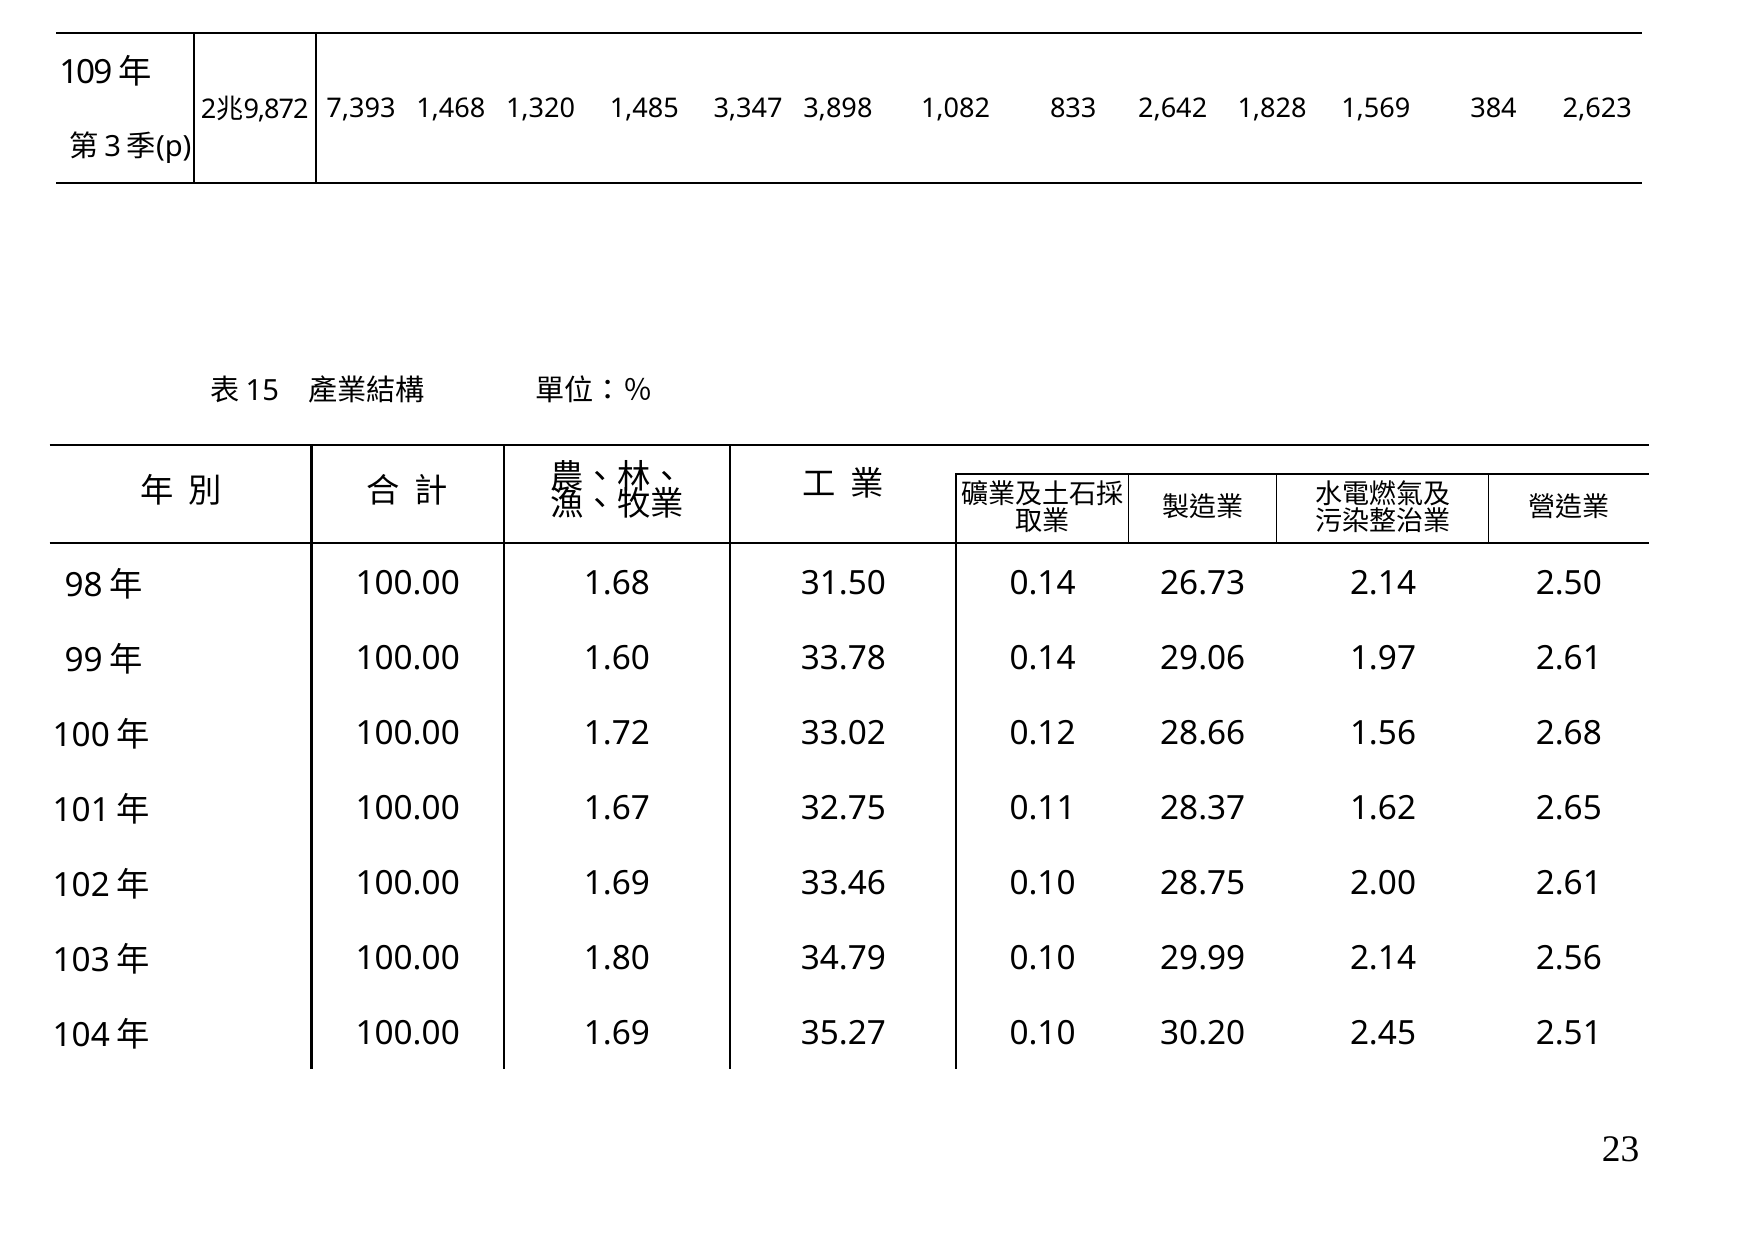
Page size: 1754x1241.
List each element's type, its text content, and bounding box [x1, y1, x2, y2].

table_cell [194, 184, 316, 238]
table_cell 100.00 [313, 919, 503, 994]
table_cell 33.78 [731, 619, 955, 694]
table_cell 0.12 [957, 694, 1128, 769]
table_cell [1028, 184, 1118, 238]
table_cell 2.68 [1489, 694, 1648, 769]
table_cell 0.14 [957, 544, 1128, 619]
table_cell 水電燃氣及 污染整治業 [1277, 475, 1488, 542]
table_cell 103年 [50, 919, 310, 994]
table_cell 100.00 [313, 844, 503, 919]
table_cell 1,485 [585, 34, 703, 182]
table_cell 100.00 [313, 694, 503, 769]
table_cell 礦業及土石採取業 [957, 475, 1128, 542]
table_cell 35.27 [731, 994, 955, 1069]
table_cell 30.20 [1128, 994, 1277, 1069]
table_cell [703, 184, 793, 238]
table_cell 2,623 [1552, 34, 1642, 182]
table_cell 2.45 [1277, 994, 1489, 1069]
table_cell 1,082 [883, 34, 1028, 182]
table_cell 31.50 [731, 544, 955, 619]
table_cell 1,828 [1227, 34, 1317, 182]
table_cell 0.10 [957, 844, 1128, 919]
table_cell 2.00 [1277, 844, 1489, 919]
table_cell 1.56 [1277, 694, 1489, 769]
table_cell 3,347 [703, 34, 793, 182]
table_cell [1435, 184, 1552, 238]
table_cell 2.14 [1277, 544, 1489, 619]
table_header [956, 446, 1648, 473]
table_cell 1.97 [1277, 619, 1489, 694]
table_cell 7,393 [317, 34, 406, 182]
table_cell 100.00 [313, 619, 503, 694]
table_cell 1.69 [505, 994, 729, 1069]
table_cell 0.14 [957, 619, 1128, 694]
table_cell [883, 184, 1028, 238]
table_cell 1,320 [495, 34, 585, 182]
table_cell 2兆9,872 [195, 34, 315, 182]
table_cell 109年 第3季(p) [56, 34, 193, 182]
table_cell 2.14 [1277, 919, 1489, 994]
table_cell 28.66 [1128, 694, 1277, 769]
table_cell 0.10 [957, 919, 1128, 994]
table_cell [56, 184, 194, 238]
table_cell [1118, 184, 1227, 238]
table_header 年 別 [50, 446, 310, 542]
table_cell [495, 184, 585, 238]
table_cell [406, 184, 495, 238]
table_cell 1,569 [1317, 34, 1434, 182]
table_cell 384 [1435, 34, 1552, 182]
table_cell 2.56 [1489, 919, 1648, 994]
table_cell 28.37 [1128, 769, 1277, 844]
table_cell 102年 [50, 844, 310, 919]
table_cell 28.75 [1128, 844, 1277, 919]
table_cell 營造業 [1489, 475, 1648, 542]
table_cell 833 [1028, 34, 1118, 182]
table_cell [1317, 184, 1434, 238]
table_cell 33.46 [731, 844, 955, 919]
table_cell 1.68 [505, 544, 729, 619]
table_cell 製造業 [1129, 475, 1276, 542]
table_cell 29.99 [1128, 919, 1277, 994]
table_cell 1.69 [505, 844, 729, 919]
table_cell 26.73 [1128, 544, 1277, 619]
table_header 工 業 [731, 446, 956, 542]
table_cell [585, 184, 703, 238]
table_cell 29.06 [1128, 619, 1277, 694]
table_cell 2.61 [1489, 844, 1648, 919]
table_cell 32.75 [731, 769, 955, 844]
table_cell [1552, 184, 1642, 238]
table_cell 2.50 [1489, 544, 1648, 619]
table_cell 1.62 [1277, 769, 1489, 844]
table_header 合 計 [313, 446, 503, 542]
table_cell 1,468 [406, 34, 495, 182]
table_cell [793, 184, 882, 238]
table_header 農、林、 漁、牧業 [505, 446, 729, 542]
table_cell 99年 [50, 619, 310, 694]
table_cell 34.79 [731, 919, 955, 994]
table_cell 0.10 [957, 994, 1128, 1069]
table_cell 100年 [50, 694, 310, 769]
table_cell 2.51 [1489, 994, 1648, 1069]
table_cell 2.65 [1489, 769, 1648, 844]
table_cell 1.67 [505, 769, 729, 844]
table_cell 100.00 [313, 994, 503, 1069]
table_cell 101年 [50, 769, 310, 844]
table_cell 3,898 [793, 34, 882, 182]
table_cell 100.00 [313, 544, 503, 619]
table_cell 1.60 [505, 619, 729, 694]
subtitle 表15 產業結構 單位：％ [58, 350, 1639, 425]
table_cell 1.80 [505, 919, 729, 994]
table_cell 0.11 [957, 769, 1128, 844]
table_cell [1227, 184, 1317, 238]
table_cell 33.02 [731, 694, 955, 769]
table_cell 2.61 [1489, 619, 1648, 694]
table_cell 104年 [50, 994, 310, 1069]
table_cell [316, 184, 406, 238]
table_cell 100.00 [313, 769, 503, 844]
table_cell 1.72 [505, 694, 729, 769]
table_cell 98年 [50, 544, 310, 619]
table_cell 2,642 [1118, 34, 1227, 182]
